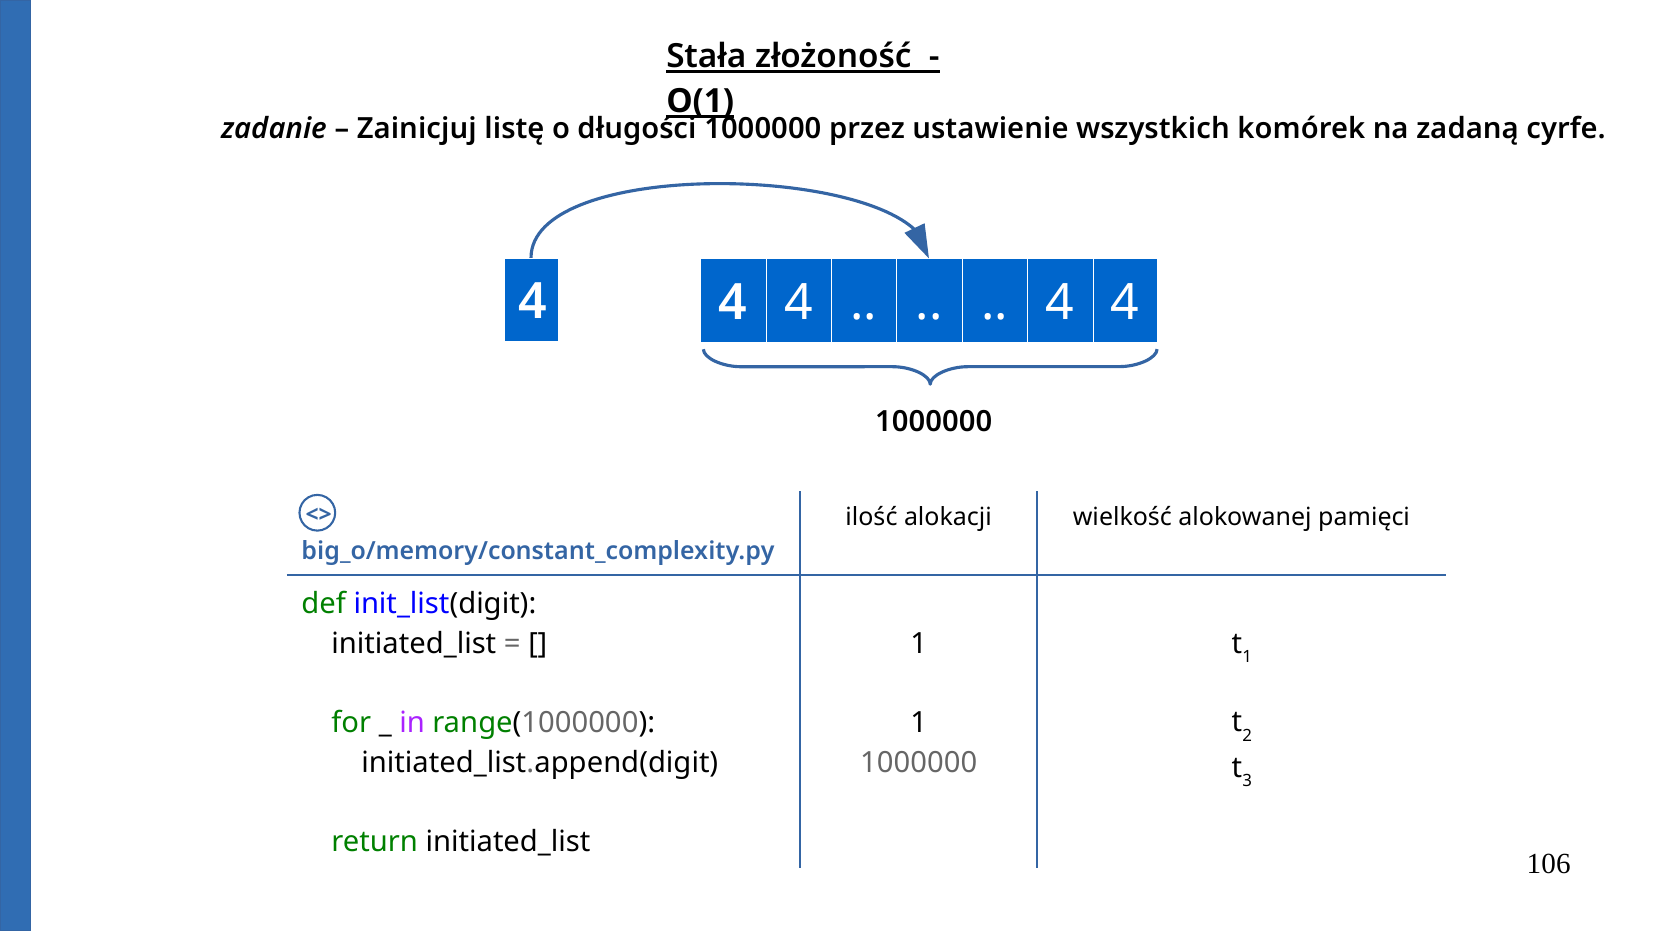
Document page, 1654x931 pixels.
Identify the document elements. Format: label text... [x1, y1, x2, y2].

table_header big_o/memory/constant_complexity.py [287, 491, 799, 574]
text_box [0, 0, 31, 931]
table_header .. [963, 259, 1027, 342]
text_box 1000000 [860, 392, 1113, 445]
table_header .. [832, 259, 896, 342]
text_box Stała złożoność - O(1) [651, 24, 1002, 83]
text_box <> [290, 490, 347, 536]
table_header 4 [1094, 259, 1157, 342]
table_cell 1 1 1000000 [801, 576, 1036, 868]
table_header 4 [767, 259, 831, 342]
table_header .. [897, 259, 962, 342]
table_header ilość alokacji [801, 491, 1036, 574]
table_header 4 [1028, 259, 1093, 342]
table_header wielkość alokowanej pamięci [1038, 491, 1446, 574]
text_box zadanie – Zainicjuj listę o długości 1000000 przez ustawienie wszystkich komórek na zadaną cyrfe. [206, 99, 1463, 153]
table_cell t1 t2 t3 [1038, 576, 1446, 868]
table_header 4 [505, 259, 558, 341]
table_cell def init_list(digit): initiated_list = [] for _ in range(1000000): initiated_list.append(digit) return initiated_list [287, 576, 799, 868]
table_header 4 [701, 259, 766, 342]
